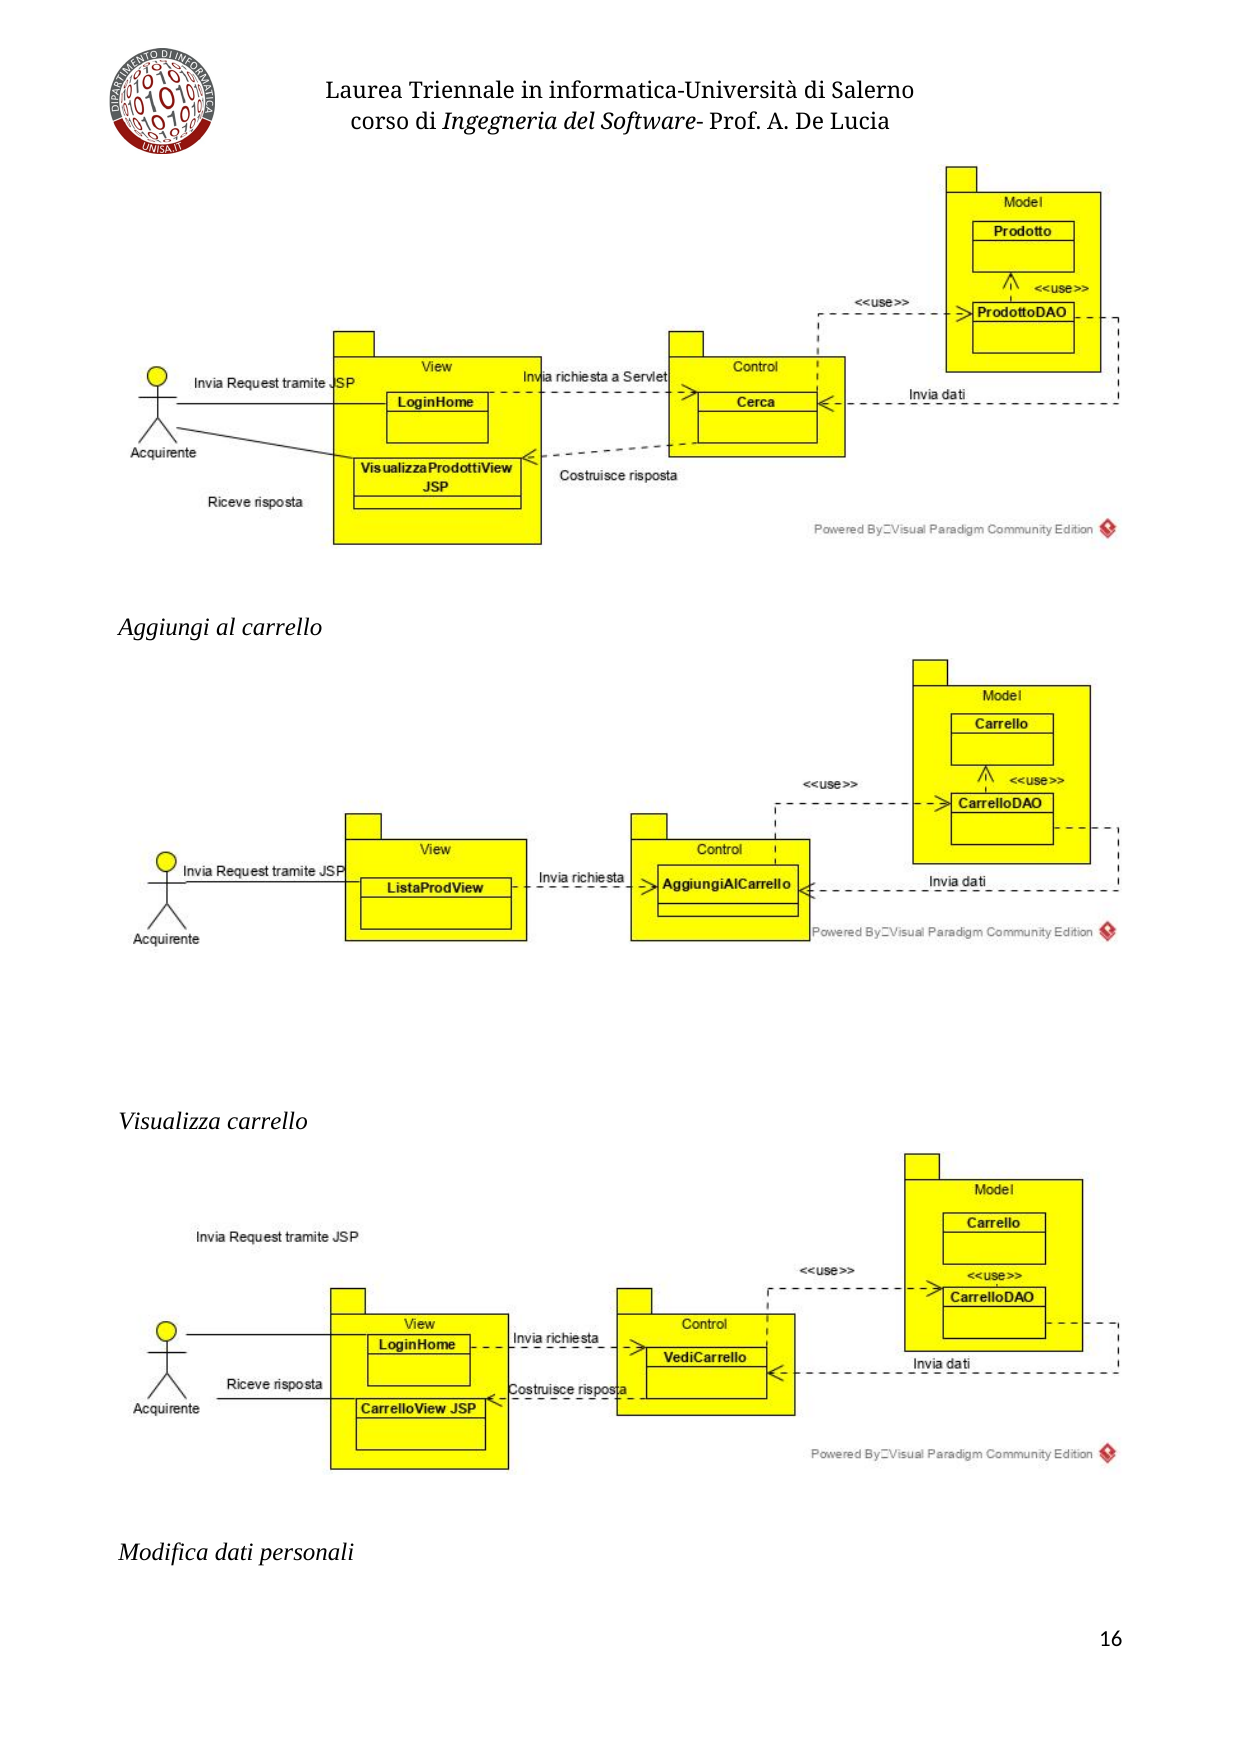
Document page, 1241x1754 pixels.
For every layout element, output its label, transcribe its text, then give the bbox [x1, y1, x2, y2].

text Aggiungi al carrello [118, 612, 1122, 641]
text Modifica dati personali [118, 1537, 1122, 1566]
text Visualizza carrello [118, 1106, 1122, 1135]
